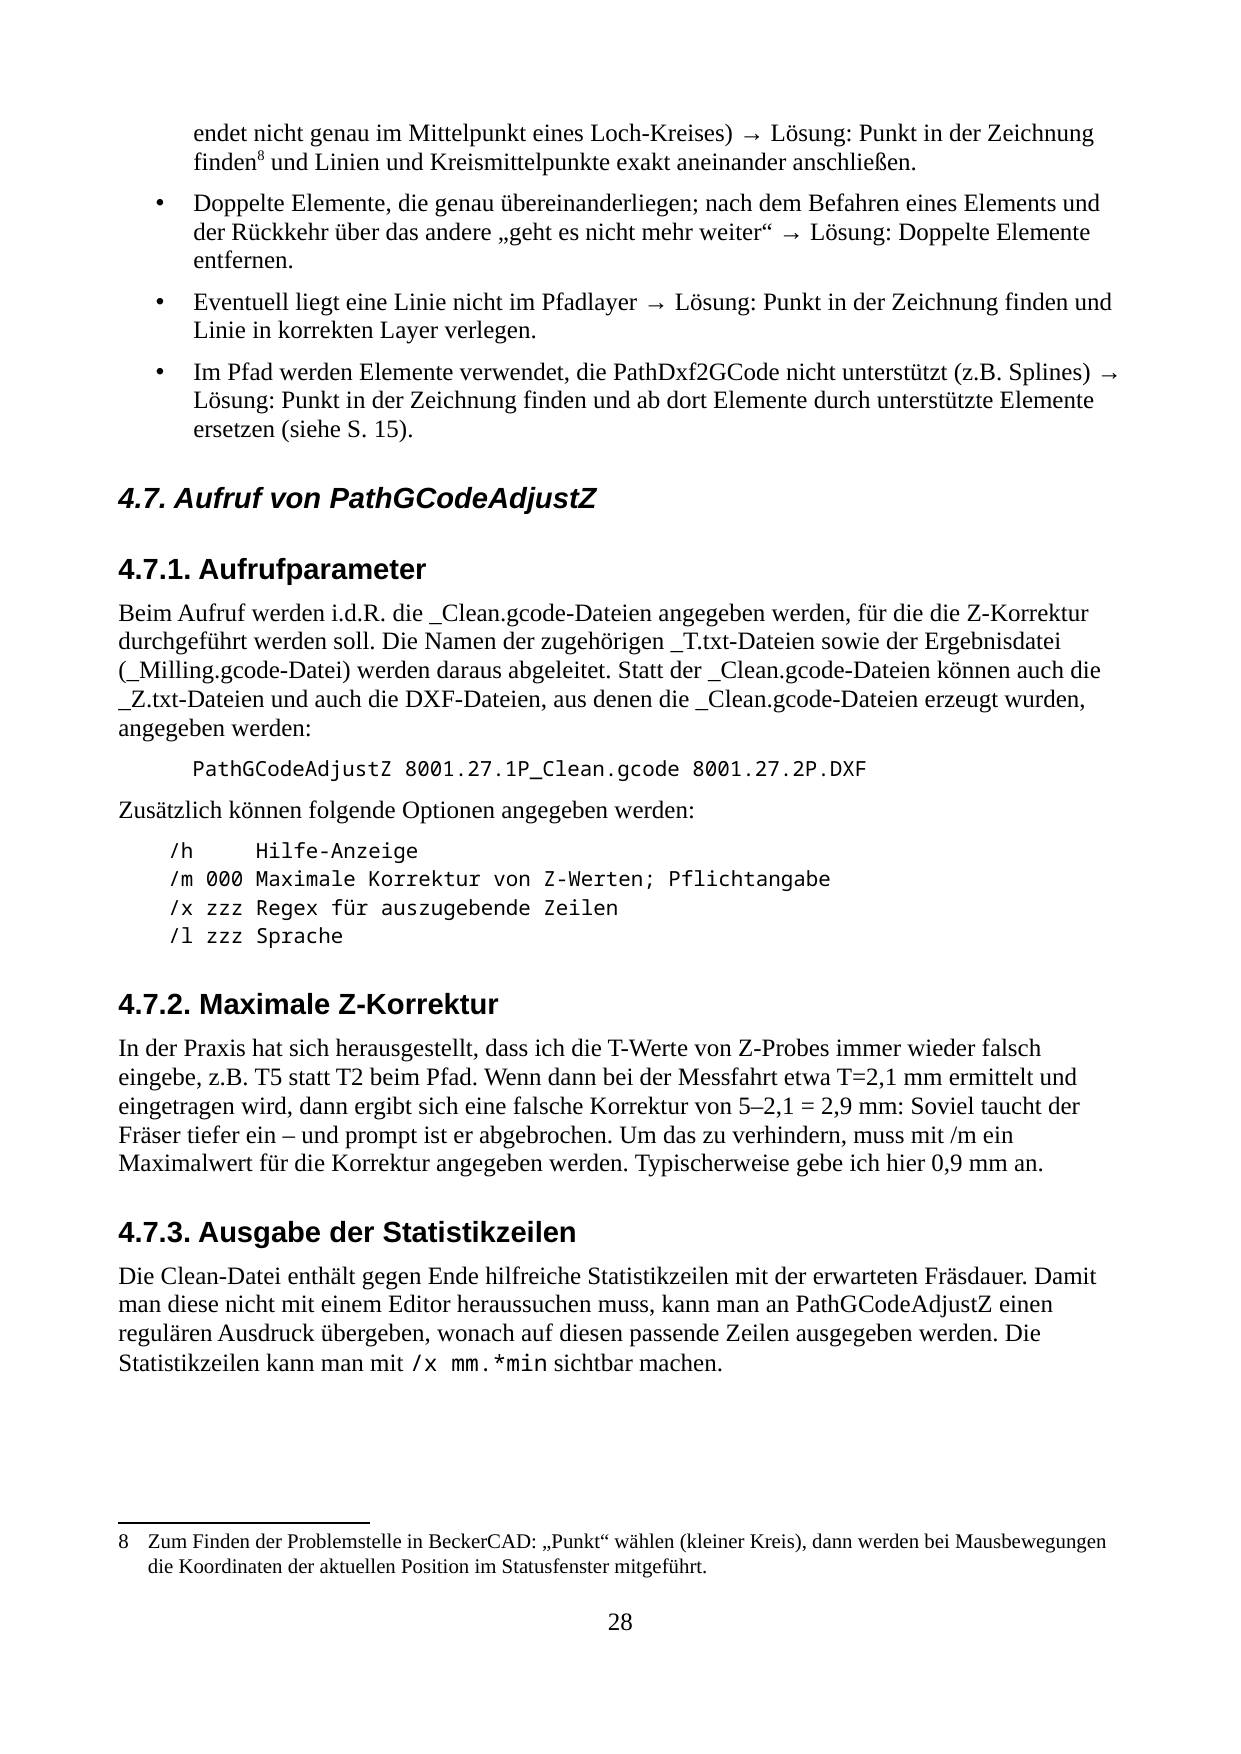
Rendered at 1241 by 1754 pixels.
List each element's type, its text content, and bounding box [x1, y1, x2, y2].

text Zusätzlich können folgende Optionen angegeben werden: [118, 795, 1122, 824]
text PathGCodeAdjustZ 8001.27.1P_Clean.gcode 8001.27.2P.DXF [118, 754, 1122, 782]
text /h Hilfe-Anzeige /m 000 Maximale Korrektur von Z-Werten; Pflichtangabe /x zzz Regex für auszugebende Zeilen /l zzz Sprache [118, 836, 1122, 950]
text Die Clean-Datei enthält gegen Ende hilfreiche Statistikzeilen mit der erwarteten Fräsdauer. Damit man diese nicht mit einem Editor heraussuchen muss, kann man an PathGCodeAdjustZ einen regulären Ausdruck übergeben, wonach auf diesen passende Zeilen ausgegeben werden. Die Statistikzeilen kann man mit /x mm.*min sichtbar machen. [118, 1261, 1122, 1378]
text In der Praxis hat sich herausgestellt, dass ich die T-Werte von Z-Probes immer wieder falsch eingebe, z.B. T5 statt T2 beim Pfad. Wenn dann bei der Messfahrt etwa T=2,1 mm ermittelt und eingetragen wird, dann ergibt sich eine falsche Korrektur von 5–2,1 = 2,9 mm: Soviel taucht der Fräser tiefer ein – und prompt ist er abgebrochen. Um das zu verhindern, muss mit /m ein Maximalwert für die Korrektur angegeben werden. Typischerweise gebe ich hier 0,9 mm an. [118, 1033, 1122, 1177]
list Doppelte Elemente, die genau übereinanderliegen; nach dem Befahren eines Elements und der Rückkehr über das andere „geht es nicht mehr weiter“ → Lösung: Doppelte Elemente entfernen. [156, 188, 1122, 274]
list endet nicht genau im Mittelpunkt eines Loch-Kreises) → Lösung: Punkt in der Zeichnung finden und Linien und Kreismittelpunkte exakt aneinander anschließen. [156, 118, 1122, 176]
list Eventuell liegt eine Linie nicht im Pfadlayer → Lösung: Punkt in der Zeichnung finden und Linie in korrekten Layer verlegen. [156, 287, 1122, 344]
subtitle 4.7.2. Maximale Z-Korrektur [118, 987, 1122, 1021]
subtitle 4.7.3. Ausgabe der Statistikzeilen [118, 1215, 1122, 1248]
list Zum Finden der Problemstelle in BeckerCAD: „Punkt“ wählen (kleiner Kreis), dann werden bei Mausbewegungen die Koordinaten der aktuellen Position im Statusfenster mitgeführt. [118, 1529, 1122, 1578]
text Beim Aufruf werden i.d.R. die _Clean.gcode-Dateien angegeben werden, für die die Z-Korrektur durchgeführt werden soll. Die Namen der zugehörigen _T.txt-Dateien sowie der Ergebnisdatei (_Milling.gcode-Datei) werden daraus abgeleitet. Statt der _Clean.gcode-Dateien können auch die _Z.txt-Dateien und auch die DXF-Dateien, aus denen die _Clean.gcode-Dateien erzeugt wurden, angegeben werden: [118, 598, 1122, 741]
subtitle 4.7. Aufruf von PathGCodeAdjustZ [118, 481, 1122, 514]
subtitle 4.7.1. Aufrufparameter [118, 552, 1122, 585]
list Im Pfad werden Elemente verwendet, die PathDxf2GCode nicht unterstützt (z.B. Splines) → Lösung: Punkt in der Zeichnung finden und ab dort Elemente durch unterstützte Elemente ersetzen (siehe S. 14). [156, 357, 1122, 443]
